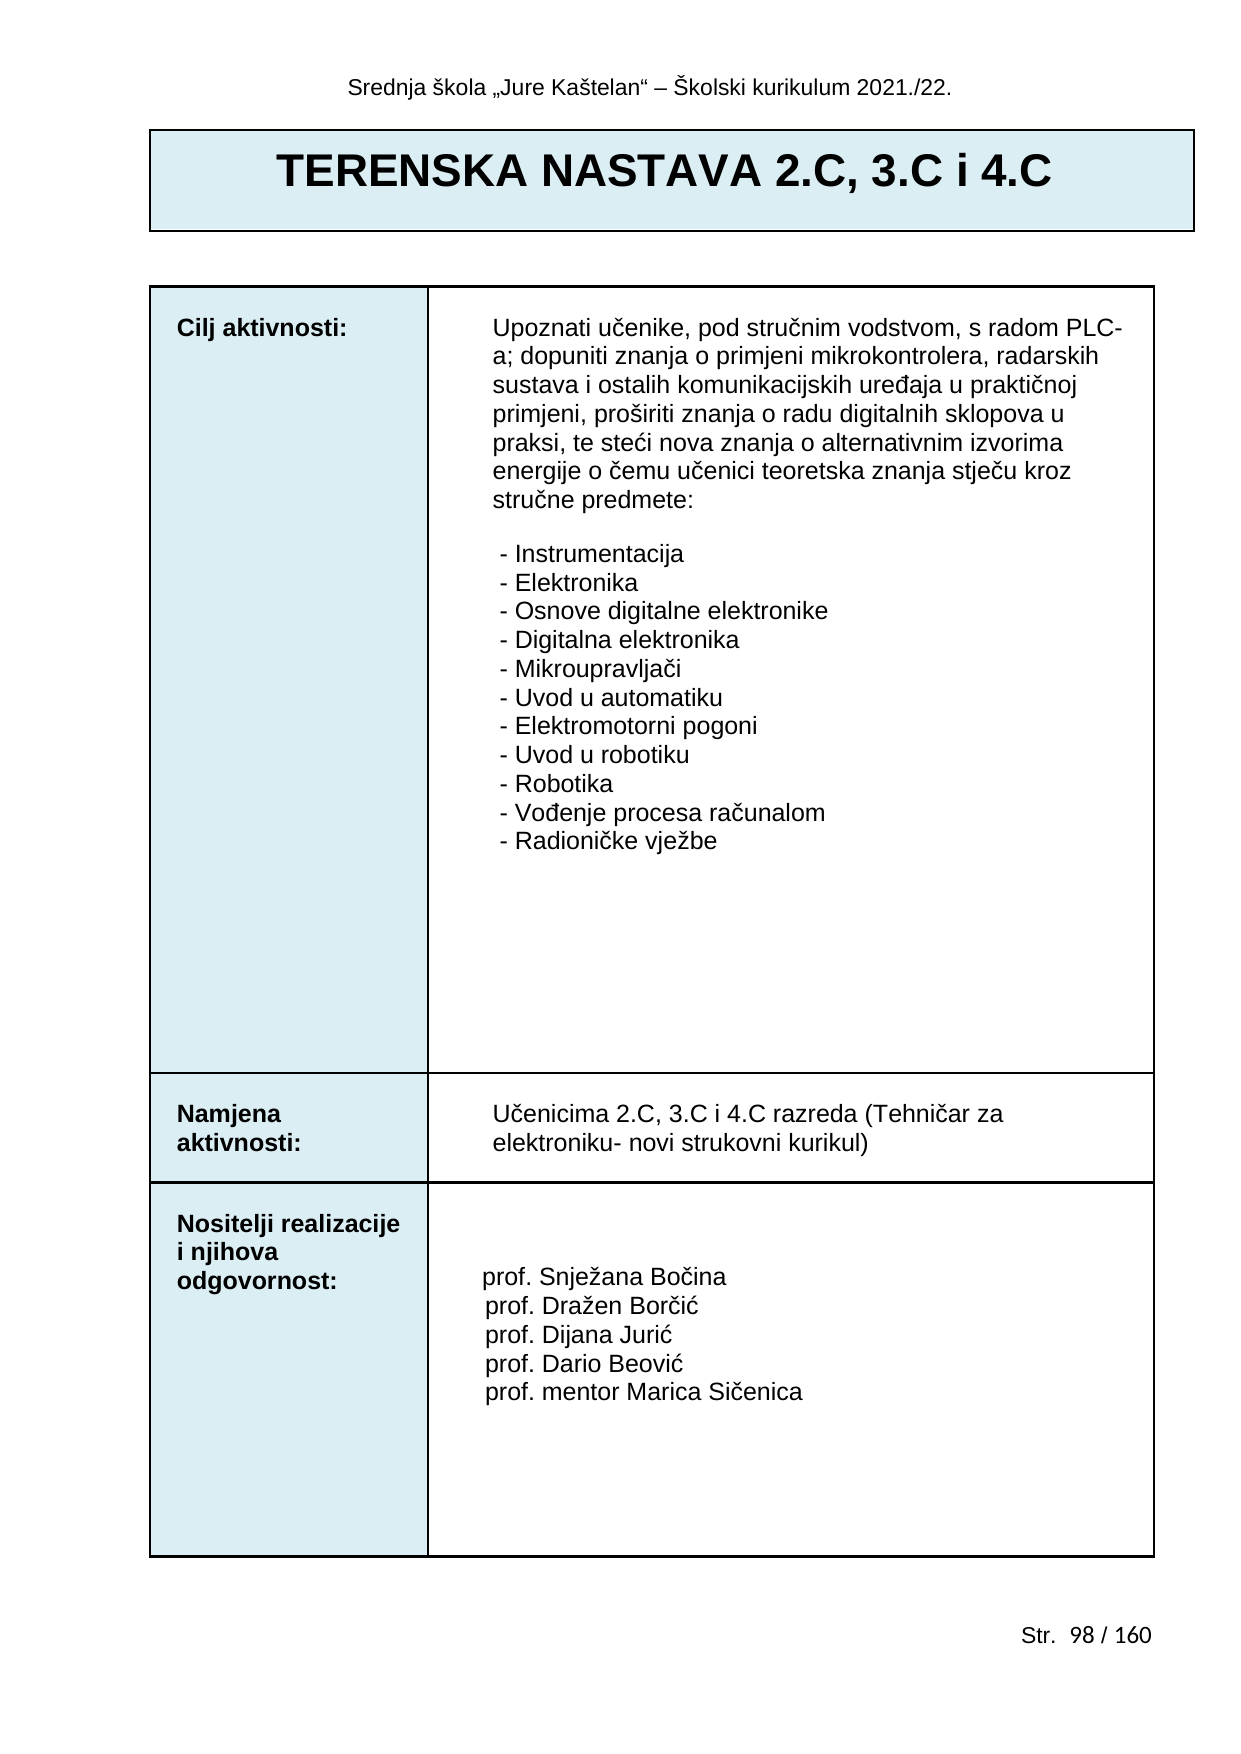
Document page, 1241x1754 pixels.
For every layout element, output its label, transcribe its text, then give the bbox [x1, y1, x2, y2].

table_header TERENSKA NASTAVA 2.C, 3.C i 4.C [151, 131, 1193, 229]
table_header Cilj aktivnosti: [151, 288, 427, 1072]
table_cell prof. Snježana Bočina prof. Dražen Borčić prof. Dijana Jurić prof. Dario Beović prof. mentor Marica Sičenica [429, 1184, 1153, 1555]
table_cell Namjena aktivnosti: [151, 1074, 427, 1181]
table_cell Nositelji realizacije i njihova odgovornost: [151, 1184, 427, 1555]
table_cell Učenicima 2.C, 3.C i 4.C razreda (Tehničar za elektroniku- novi strukovni kurikul) [429, 1074, 1153, 1181]
table_header Upoznati učenike, pod stručnim vodstvom, s radom PLC-a; dopuniti znanja o primjeni mikrokontrolera, radarskih sustava i ostalih komunikacijskih uređaja u praktičnoj primjeni, proširiti znanja o radu digitalnih sklopova u praksi, te steći nova znanja o alternativnim izvorima energije o čemu učenici teoretska znanja stječu kroz stručne predmete: - Instrumentacija - Elektronika - Osnove digitalne elektronike - Digitalna elektronika - Mikroupravljači - Uvod u automatiku - Elektromotorni pogoni - Uvod u robotiku - Robotika - Vođenje procesa računalom - Radioničke vježbe [429, 288, 1153, 1072]
